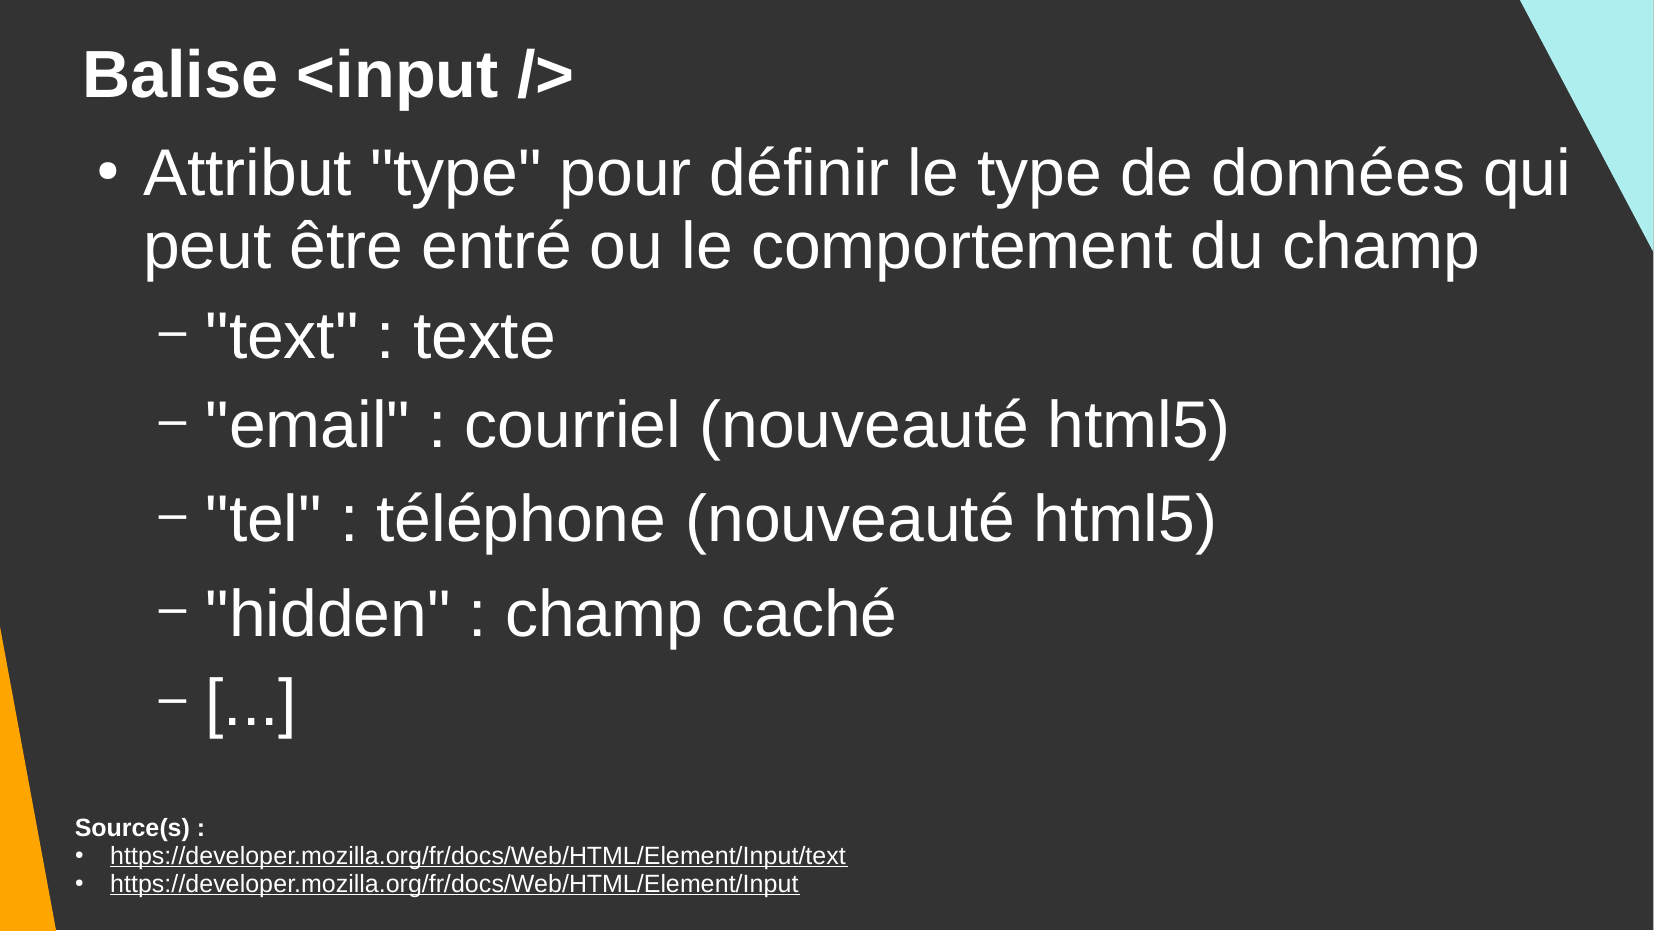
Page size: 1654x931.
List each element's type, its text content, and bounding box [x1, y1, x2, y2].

text_box [0, 626, 57, 931]
text_box [1519, 0, 1654, 254]
title Balise <input /> [82, 37, 1571, 114]
list Attribut "type" pour définir le type de données qui peut être entré ou le comportement du champ "text" : texte "email" : courriel (nouveauté html5) "tel" : téléphone (nouveauté html5) "hidden" : champ caché [...] [80, 135, 1605, 792]
text_box Source(s) : https://developer.mozilla.org/fr/docs/Web/HTML/Element/Input/text https://developer.mozilla.org/fr/docs/Web/HTML/Element/Input [60, 806, 1546, 931]
